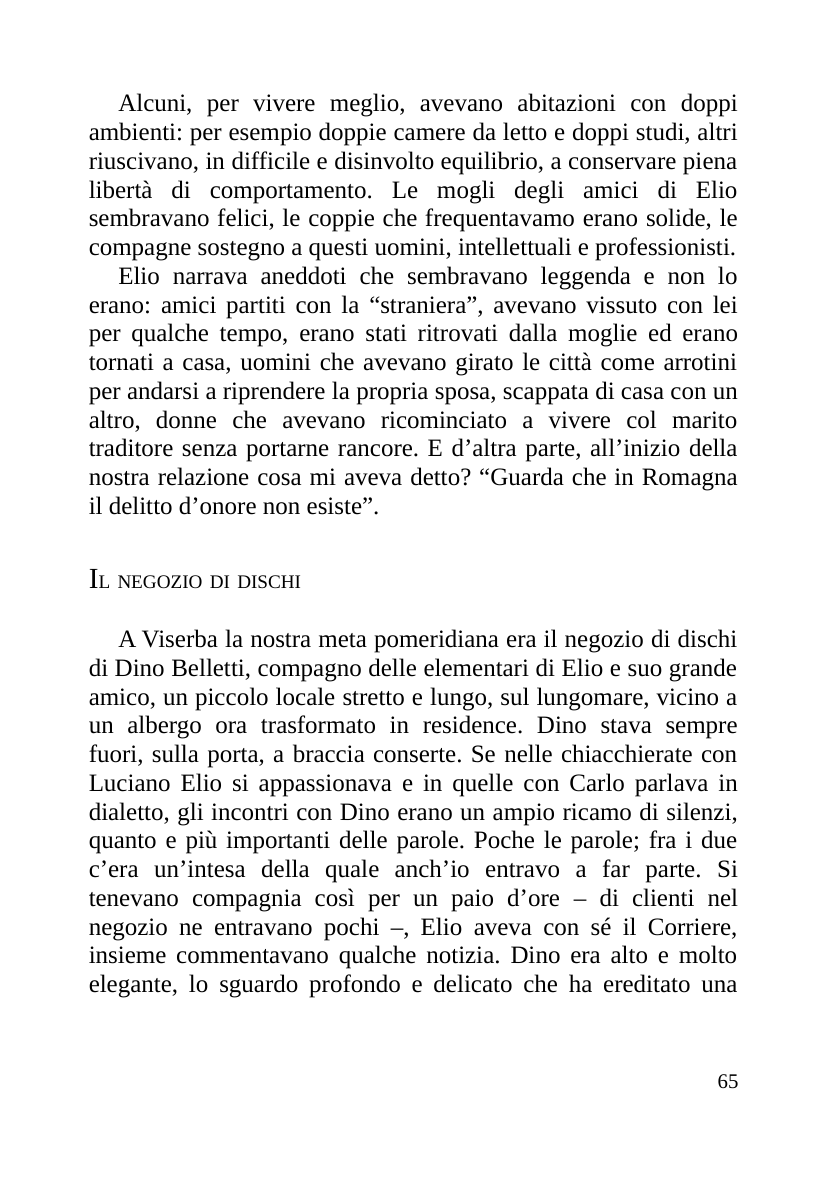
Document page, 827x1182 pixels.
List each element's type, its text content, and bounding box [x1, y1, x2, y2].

text Il negozio di dischi [88, 561, 738, 595]
text A Viserba la nostra meta pomeridiana era il negozio di dischi di Dino Belletti, compagno delle elementari di Elio e suo grande amico, un piccolo locale stretto e lungo, sul lungomare, vicino a un albergo ora trasformato in residence. Dino stava sempre fuori, sulla porta, a braccia conserte. Se nelle chiacchierate con Luciano Elio si appassionava e in quelle con Carlo parlava in dialetto, gli incontri con Dino erano un ampio ricamo di silenzi, quanto e più importanti delle parole. Poche le parole; fra i due c’era un’intesa della quale anch’io entravo a far parte. Si tenevano compagnia così per un paio d’ore – di clienti nel negozio ne entravano pochi –, Elio aveva con sé il Corriere, insieme commentavano qualche notizia. Dino era alto e molto elegante, lo sguardo profondo e delicato che ha ereditato una [88, 624, 738, 998]
text Alcuni, per vivere meglio, avevano abitazioni con doppi ambienti: per esempio doppie camere da letto e doppi studi, altri riuscivano, in difficile e disinvolto equilibrio, a conservare piena libertà di comportamento. Le mogli degli amici di Elio sembravano felici, le coppie che frequentavamo erano solide, le compagne sostegno a questi uomini, intellettuali e professionisti. [88, 88, 738, 261]
text Elio narrava aneddoti che sembravano leggenda e non lo erano: amici partiti con la “straniera”, avevano vissuto con lei per qualche tempo, erano stati ritrovati dalla moglie ed erano tornati a casa, uomini che avevano girato le città come arrotini per andarsi a riprendere la propria sposa, scappata di casa con un altro, donne che avevano ricominciato a vivere col marito traditore senza portarne rancore. E d’altra parte, all’inizio della nostra relazione cosa mi aveva detto? “Guarda che in Romagna il delitto d’onore non esiste”. [88, 261, 738, 520]
